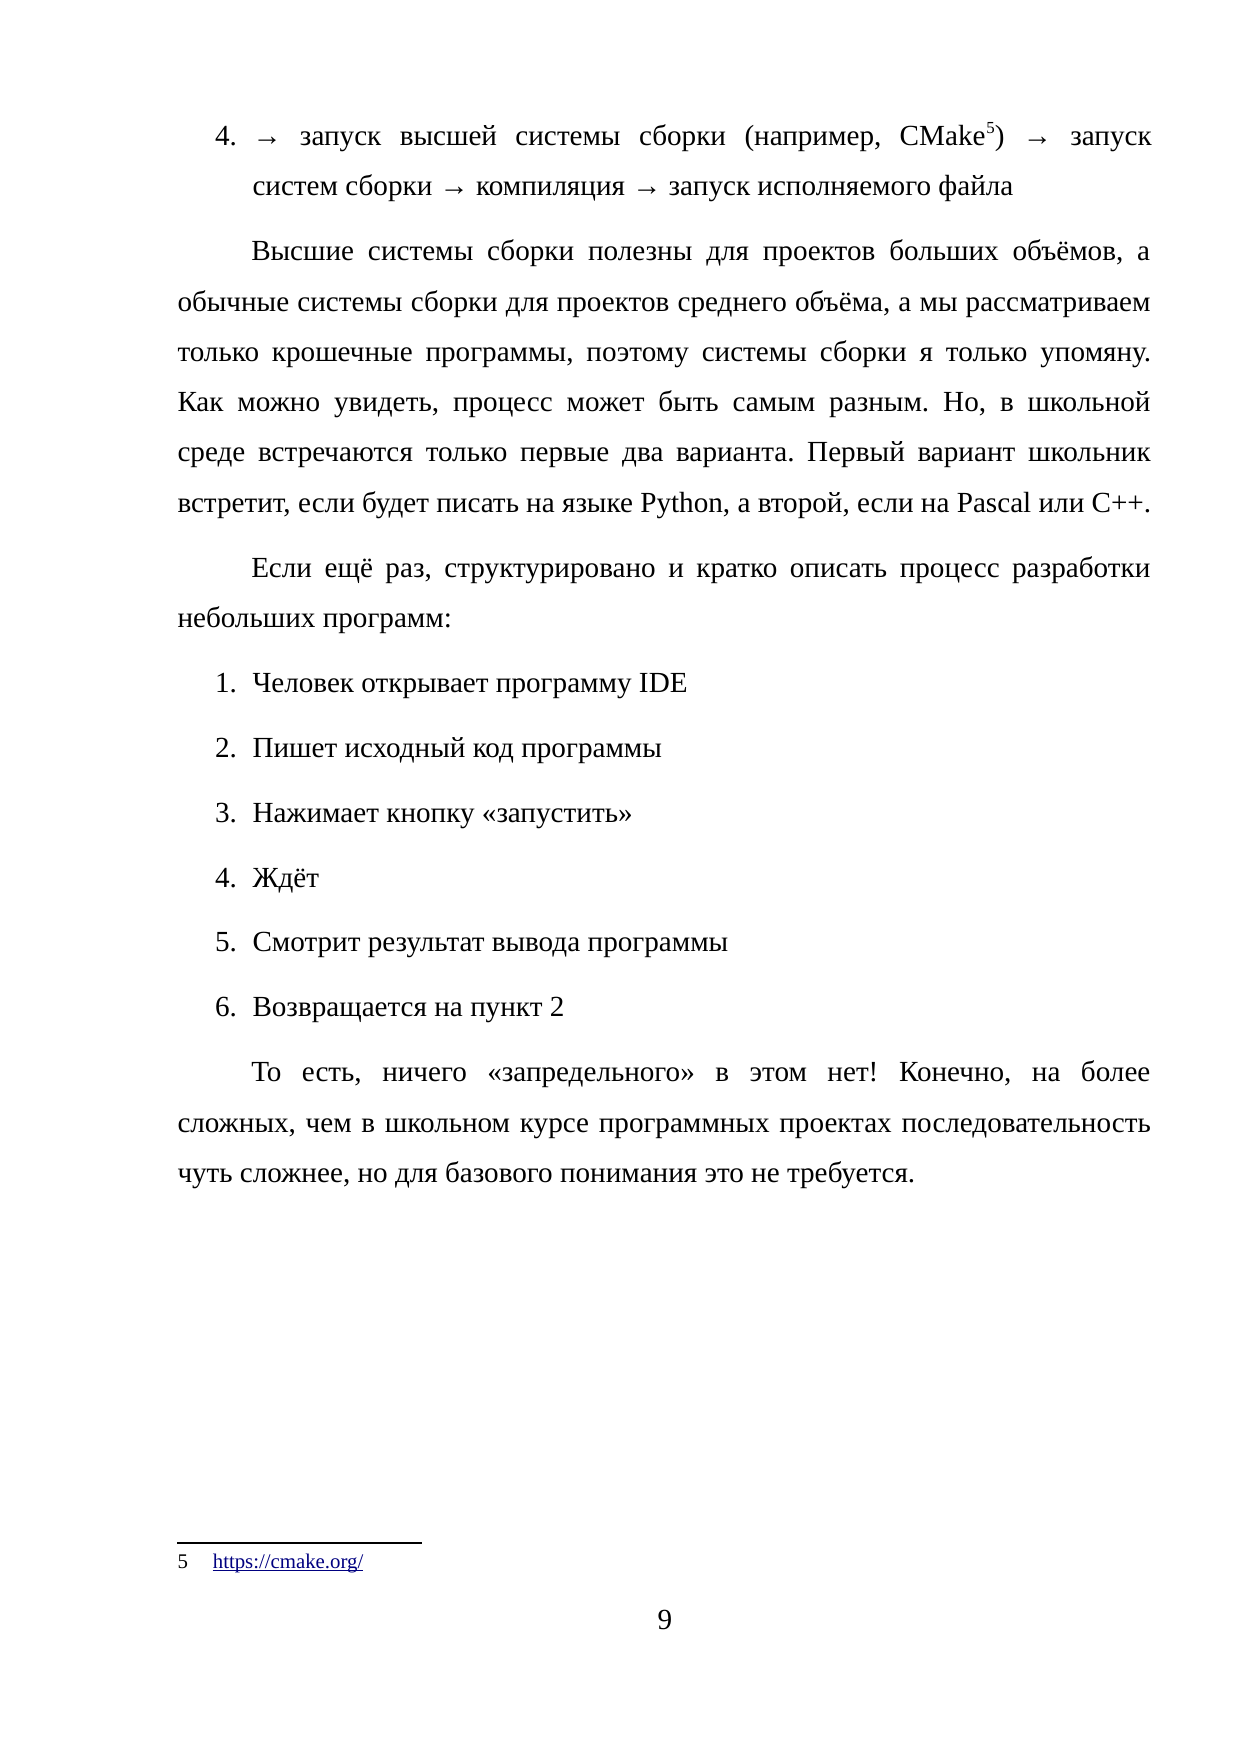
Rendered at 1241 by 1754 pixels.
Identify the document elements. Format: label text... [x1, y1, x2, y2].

list Пишет исходный код программы [215, 730, 1152, 763]
list Человек открывает программу IDE [215, 665, 1152, 698]
list Нажимает кнопку «запустить» [215, 795, 1152, 828]
list Смотрит результат вывода программы [215, 924, 1152, 958]
text Если ещё раз, структурировано и кратко описать процесс разработки небольших программ: [177, 550, 1152, 634]
list → запуск высшей системы сборки (например, CMake) → запуск систем сборки → компиляция → запуск исполняемого файла [215, 118, 1152, 202]
text Высшие системы сборки полезны для проектов больших объёмов, а обычные системы сборки для проектов среднего объёма, а мы рассматриваем только крошечные программы, поэтому системы сборки я только упомяну. Как можно увидеть, процесс может быть самым разным. Но, в школьной среде встречаются только первые два варианта. Первый вариант школьник встретит, если будет писать на языке Python, а второй, если на Pascal или C++. [177, 233, 1152, 518]
list Ждёт [215, 860, 1152, 893]
text То есть, ничего «запредельного» в этом нет! Конечно, на более сложных, чем в школьном курсе программных проектах последовательность чуть сложнее, но для базового понимания это не требуется. [177, 1054, 1152, 1188]
list Возвращается на пункт 2 [215, 989, 1152, 1023]
list https://cmake.org/ [177, 1549, 1152, 1573]
